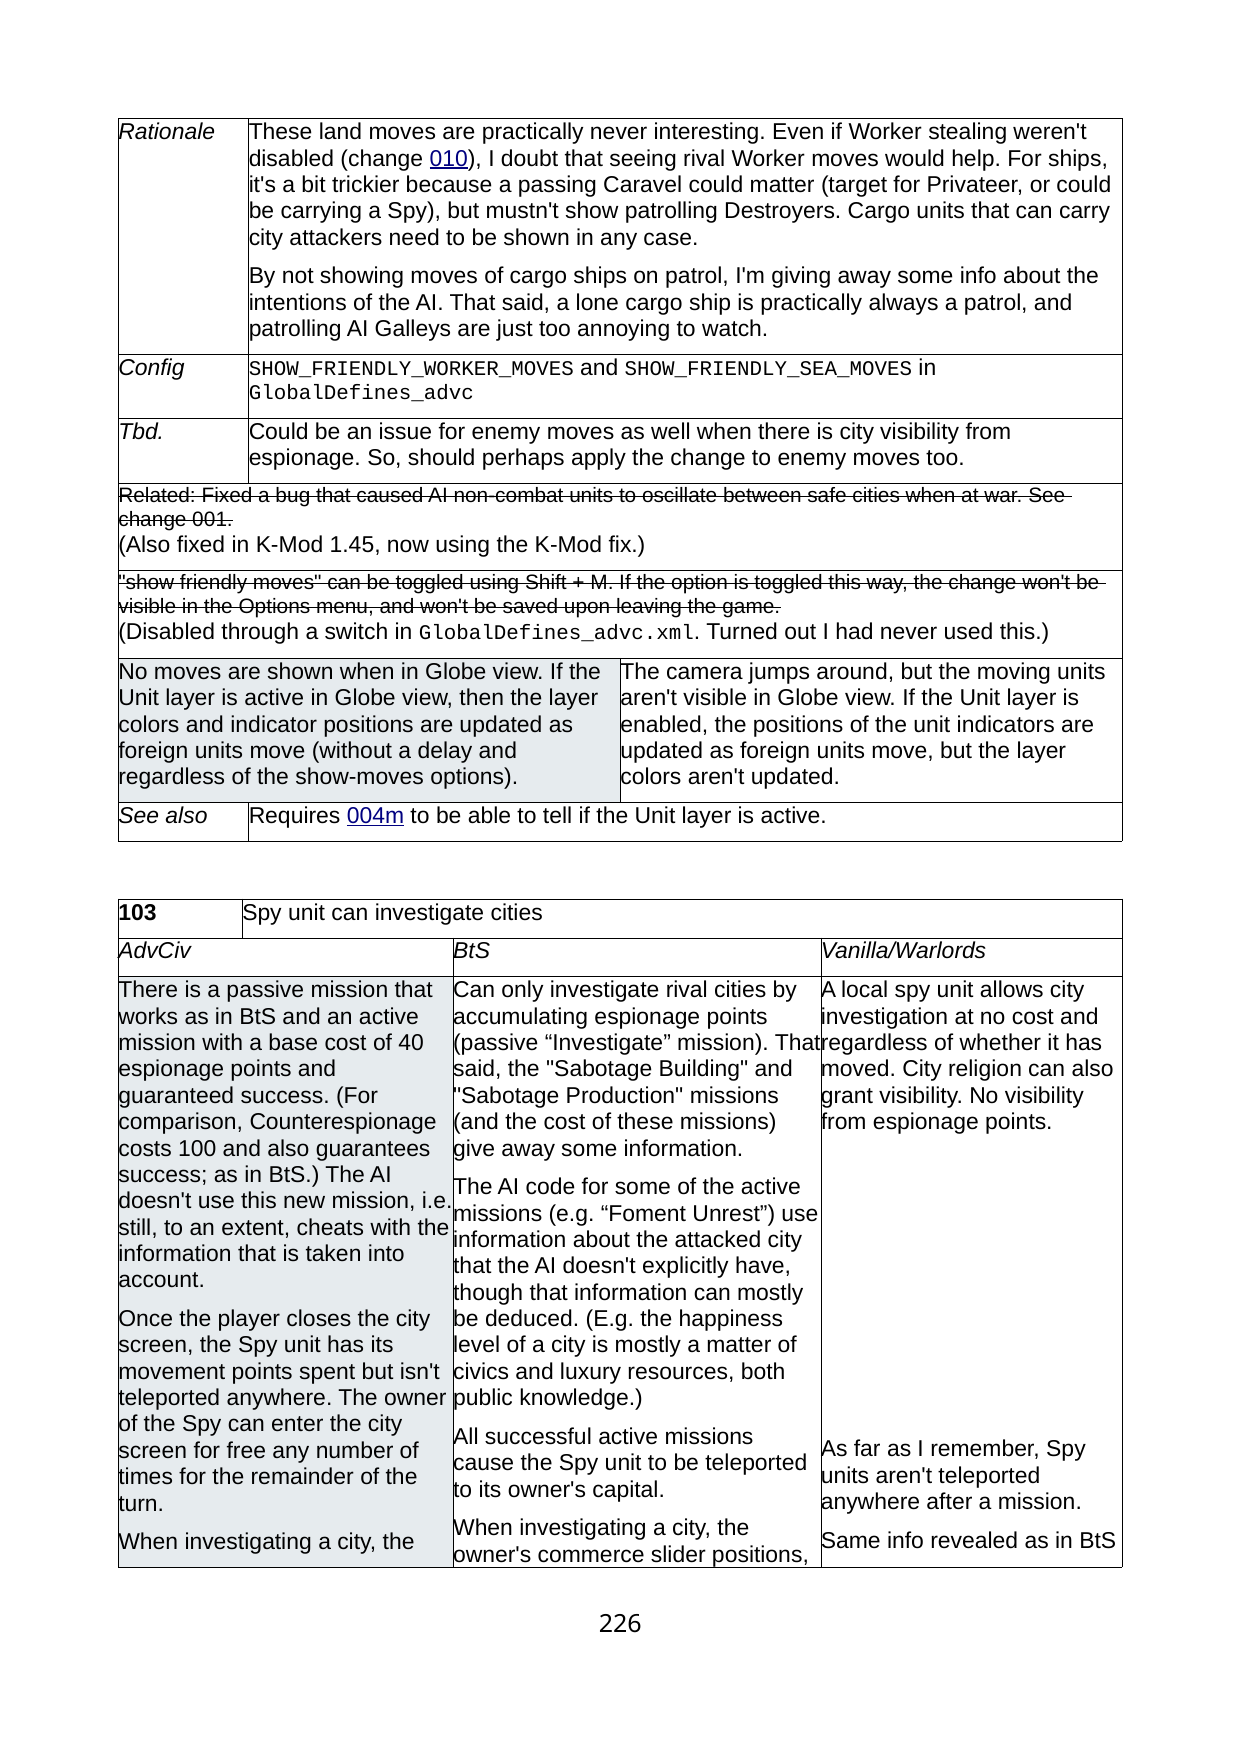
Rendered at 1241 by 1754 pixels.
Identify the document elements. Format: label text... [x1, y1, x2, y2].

table_cell A local spy unit allows city investigation at no cost and regardless of whether it has moved. City religion can also grant visibility. No visibility from espionage points. As far as I remember, Spy units aren't teleported anywhere after a mission. Same info revealed as in BtS [822, 977, 1122, 1567]
table_cell Could be an issue for enemy moves as well when there is city visibility from espionage. So, should perhaps apply the change to enemy moves too. [249, 419, 1122, 483]
table_cell SHOW_FRIENDLY_WORKER_MOVES and SHOW_FRIENDLY_SEA_MOVES in GlobalDefines_advc [249, 355, 1122, 418]
table_cell No moves are shown when in Globe view. If the Unit layer is active in Globe view, then the layer colors and indicator positions are updated as foreign units move (without a delay and regardless of the show-moves options). [119, 659, 620, 802]
table_cell These land moves are practically never interesting. Even if Worker stealing weren't disabled (change 010), I doubt that seeing rival Worker moves would help. For ships, it's a bit trickier because a passing Caravel could matter (target for Privateer, or could be carrying a Spy), but mustn't show patrolling Destroyers. Cargo units that can carry city attackers need to be shown in any case. By not showing moves of cargo ships on patrol, I'm giving away some info about the intentions of the AI. That said, a lone cargo ship is practically always a patrol, and patrolling AI Galleys are just too annoying to watch. [249, 119, 1122, 354]
table_header Spy unit can investigate cities [243, 900, 1122, 937]
table_cell BtS [454, 939, 821, 976]
table_cell See also [119, 803, 248, 841]
table_cell AdvCiv [119, 939, 453, 976]
table_cell Related: Fixed a bug that caused AI non-combat units to oscillate between safe cities when at war. See change 001. (Also fixed in K-Mod 1.45, now using the K-Mod fix.) [119, 484, 1122, 570]
table_cell Vanilla/Warlords [822, 939, 1122, 976]
table_cell The camera jumps around, but the moving units aren't visible in Globe view. If the Unit layer is enabled, the positions of the unit indicators are updated as foreign units move, but the layer colors aren't updated. [621, 659, 1122, 802]
table_cell "show friendly moves" can be toggled using Shift + M. If the option is toggled this way, the change won't be visible in the Options menu, and won't be saved upon leaving the game. (Disabled through a switch in GlobalDefines_advc.xml. Turned out I had never used this.) [119, 571, 1122, 658]
table_cell Config [119, 355, 248, 418]
table_cell Tbd. [119, 419, 248, 483]
table_header 103 [119, 900, 242, 937]
table_cell Rationale [119, 119, 248, 354]
table_cell Can only investigate rival cities by accumulating espionage points (passive “Investigate” mission). That said, the "Sabotage Building" and "Sabotage Production" missions (and the cost of these missions) give away some information. The AI code for some of the active missions (e.g. “Foment Unrest”) use information about the attacked city that the AI doesn't explicitly have, though that information can mostly be deduced. (E.g. the happiness level of a city is mostly a matter of civics and luxury resources, both public knowledge.) All successful active missions cause the Spy unit to be teleported to its owner's capital. When investigating a city, the owner's commerce slider positions, [454, 977, 821, 1567]
table_cell There is a passive mission that works as in BtS and an active mission with a base cost of 40 espionage points and guaranteed success. (For comparison, Counterespionage costs 100 and also guarantees success; as in BtS.) The AI doesn't use this new mission, i.e. still, to an extent, cheats with the information that is taken into account. Once the player closes the city screen, the Spy unit has its movement points spent but isn't teleported anywhere. The owner of the Spy can enter the city screen for free any number of times for the remainder of the turn. When investigating a city, the [119, 977, 453, 1567]
table_cell Requires 004m to be able to tell if the Unit layer is active. [249, 803, 1122, 841]
